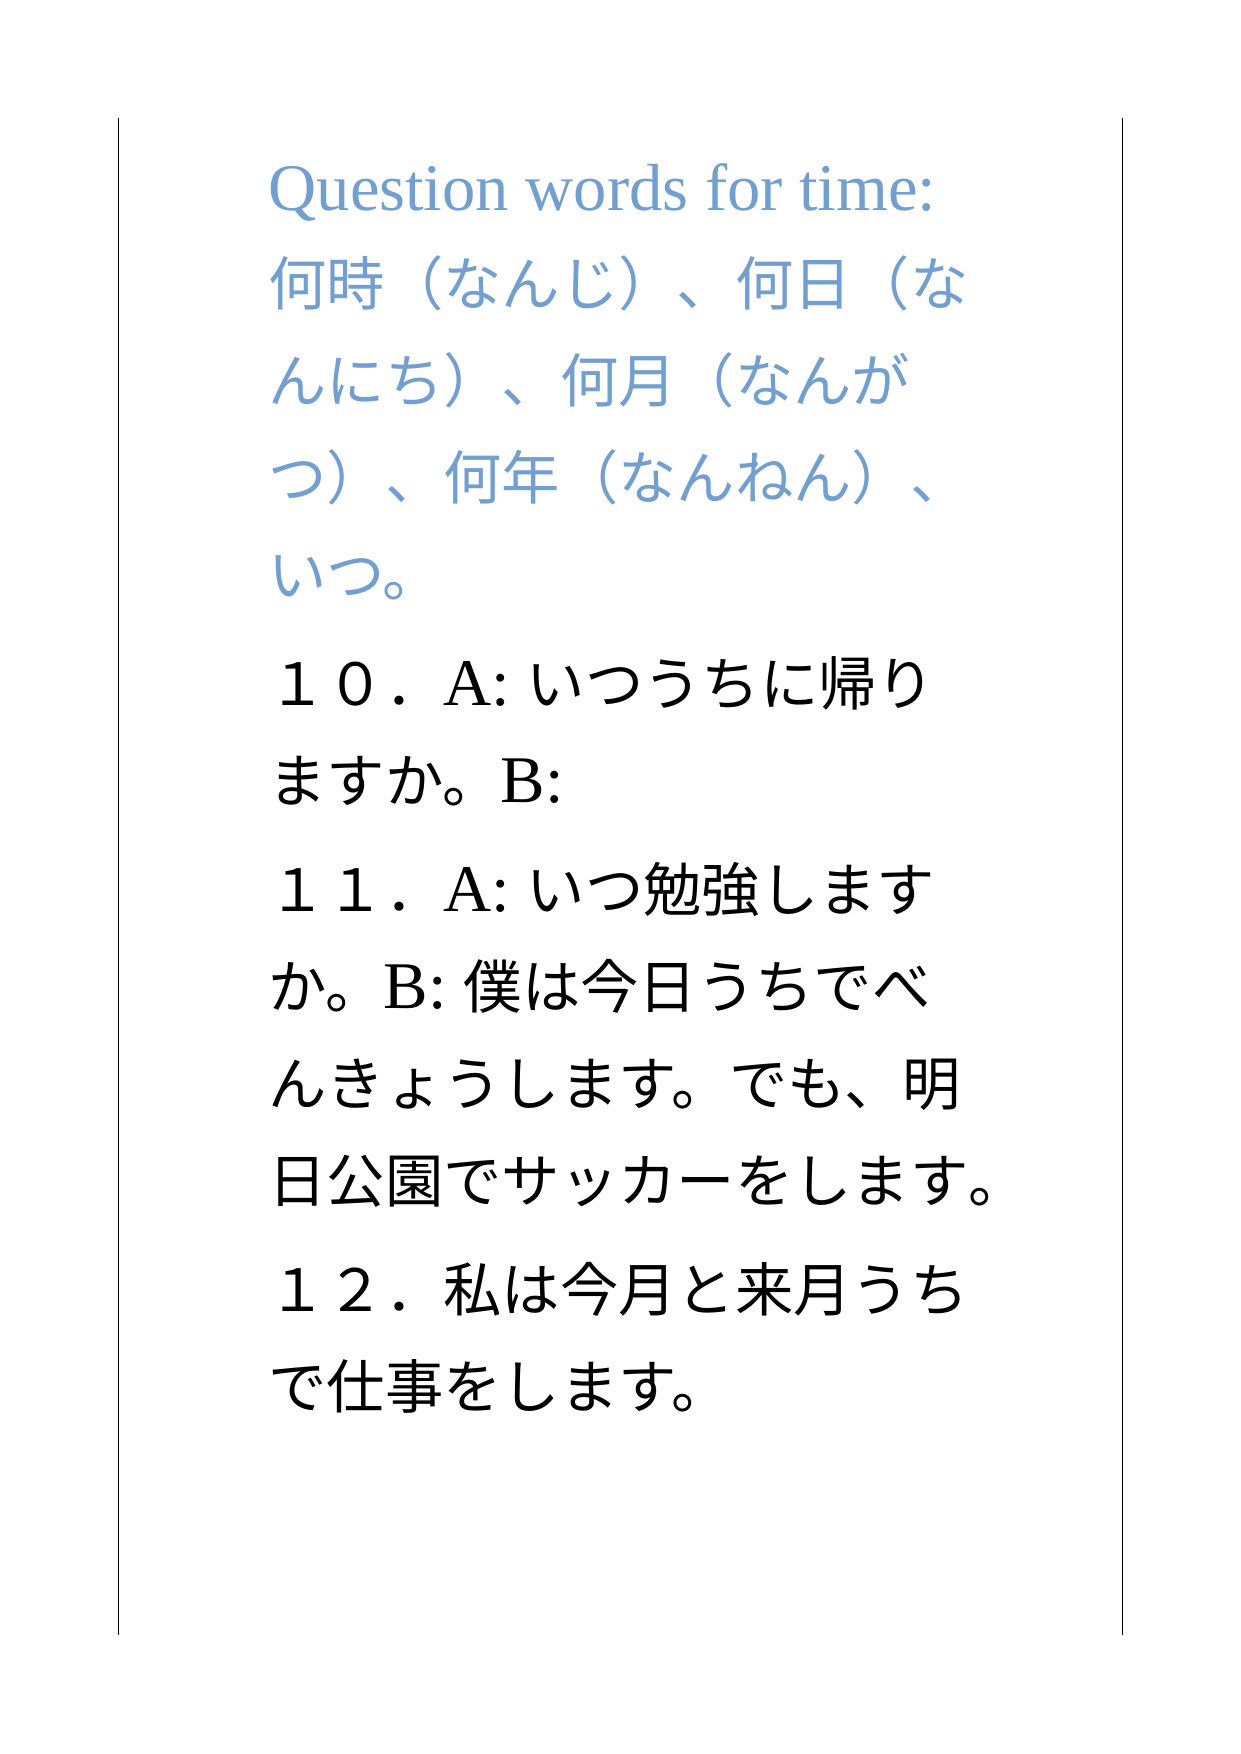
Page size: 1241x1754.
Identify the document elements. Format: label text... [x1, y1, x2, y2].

text １１．A: いつ勉強しますか。B: 僕は今日うちでべんきょうします。でも、明日公園でサッカーをします。 [268, 844, 972, 1219]
text Question words for time: 何時（なんじ）、何日（なんにち）、何月（なんがつ）、何年（なんねん）、いつ。 [268, 148, 972, 613]
text １２．私は今月と来月うちで仕事をします。 [268, 1244, 972, 1425]
text １０．A: いつうちに帰りますか。B: [268, 638, 972, 819]
